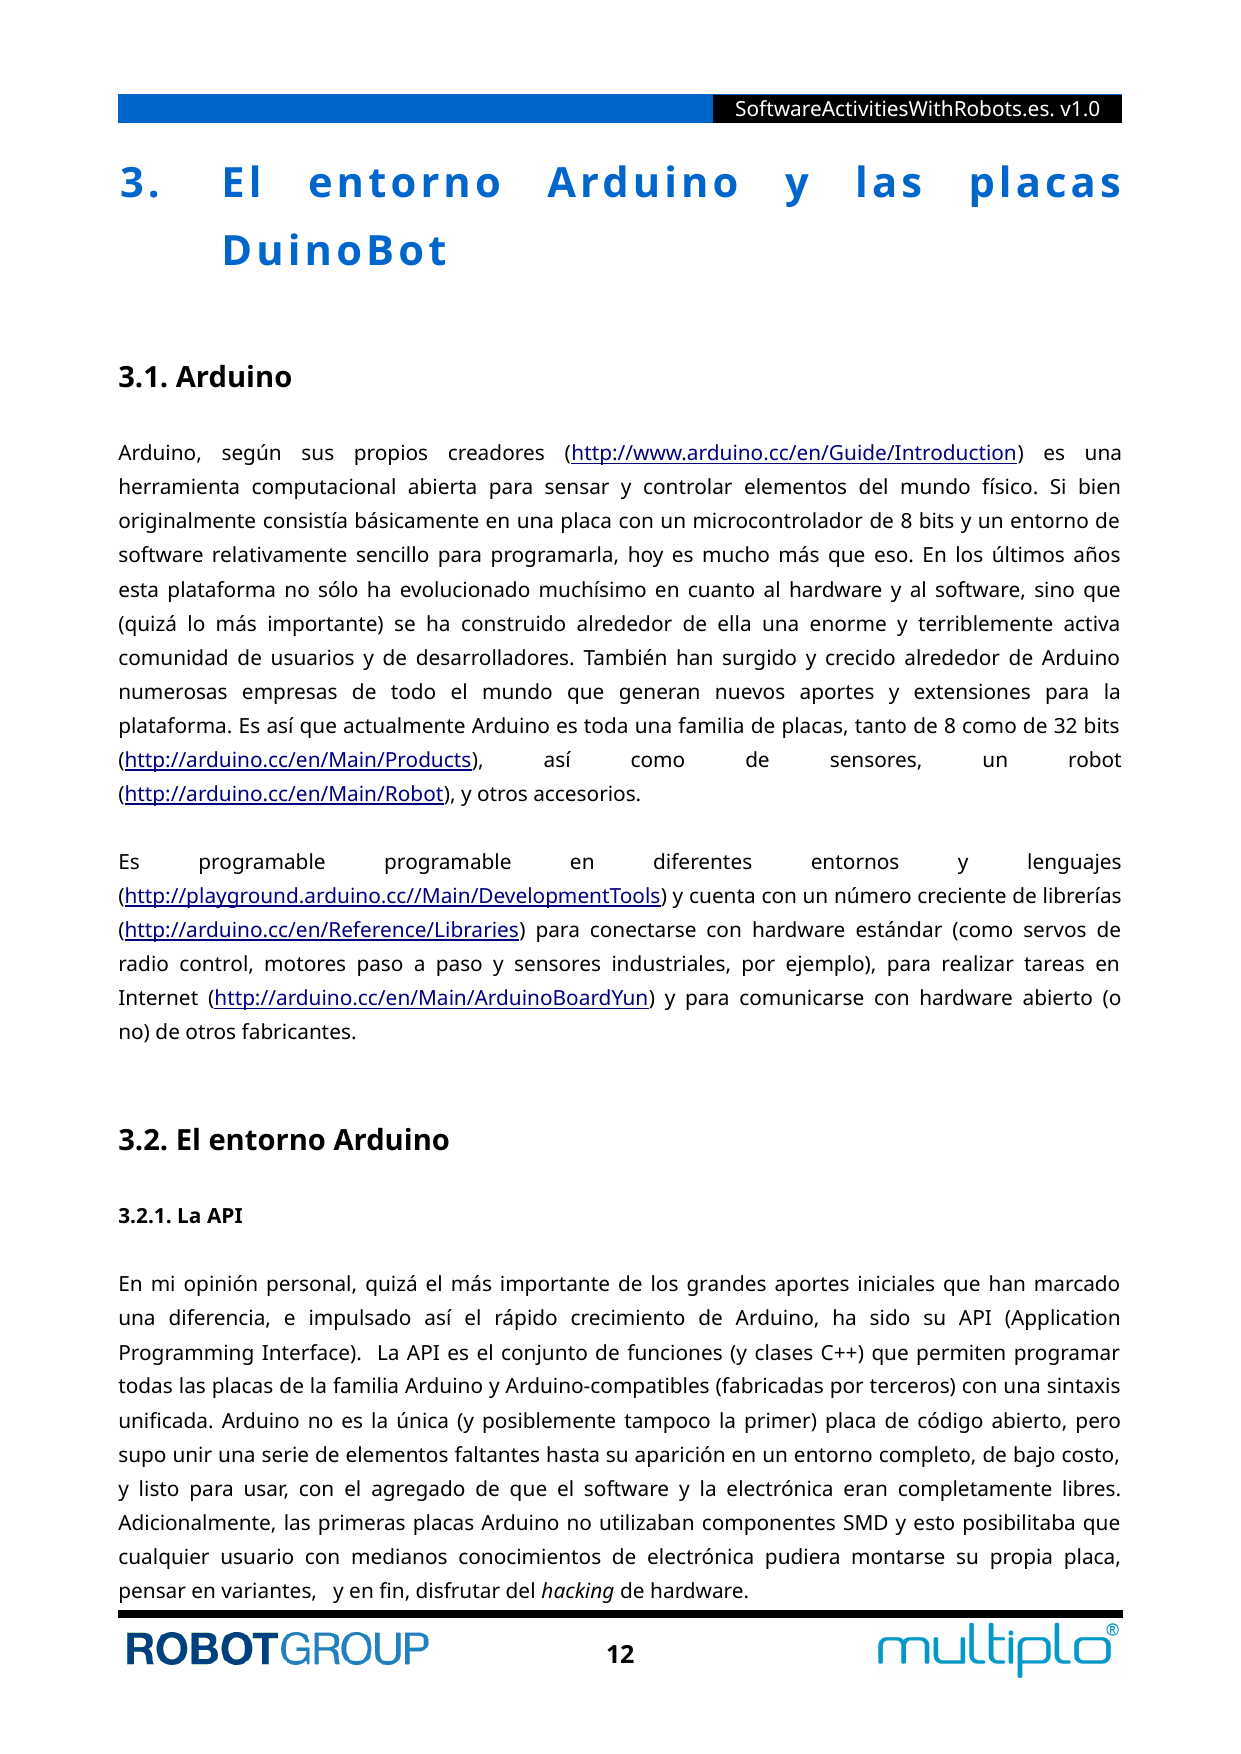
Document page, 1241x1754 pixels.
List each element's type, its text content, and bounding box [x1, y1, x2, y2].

text Es programable programable en diferentes entornos y lenguajes (http://playground.arduino.cc//Main/DevelopmentTools) y cuenta con un número creciente de librerías (http://arduino.cc/en/Reference/Libraries) para conectarse con hardware estándar (como servos de radio control, motores paso a paso y sensores industriales, por ejemplo), para realizar tareas en Internet (http://arduino.cc/en/Main/ArduinoBoardYun) y para comunicarse con hardware abierto (o no) de otros fabricantes. [118, 847, 1122, 1046]
picture [118, 1622, 434, 1673]
text Arduino, según sus propios creadores (http://www.arduino.cc/en/Guide/Introduction) es una herramienta computacional abierta para sensar y controlar elementos del mundo físico. Si bien originalmente consistía básicamente en una placa con un microcontrolador de 8 bits y un entorno de software relativamente sencillo para programarla, hoy es mucho más que eso. En los últimos años esta plataforma no sólo ha evolucionado muchísimo en cuanto al hardware y al software, sino que (quizá lo más importante) se ha construido alrededor de ella una enorme y terriblemente activa comunidad de usuarios y de desarrolladores. También han surgido y crecido alrededor de Arduino numerosas empresas de todo el mundo que generan nuevos aportes y extensiones para la plataforma. Es así que actualmente Arduino es toda una familia de placas, tanto de 8 como de 32 bits (http://arduino.cc/en/Main/Products), así como de sensores, un robot (http://arduino.cc/en/Main/Robot), y otros accesorios. [118, 438, 1122, 807]
text En mi opinión personal, quizá el más importante de los grandes aportes iniciales que han marcado una diferencia, e impulsado así el rápido crecimiento de Arduino, ha sido su API (Application Programming Interface). La API es el conjunto de funciones (y clases C++) que permiten programar todas las placas de la familia Arduino y Arduino-compatibles (fabricadas por terceros) con una sintaxis unificada. Arduino no es la única (y posiblemente tampoco la primer) placa de código abierto, pero supo unir una serie de elementos faltantes hasta su aparición en un entorno completo, de bajo costo, y listo para usar, con el agregado de que el software y la electrónica eran completamente libres. Adicionalmente, las primeras placas Arduino no utilizaban componentes SMD y esto posibilitaba que cualquier usuario con medianos conocimientos de electrónica pudiera montarse su propia placa, pensar en variantes, y en fin, disfrutar del hacking de hardware. [118, 1269, 1122, 1604]
text 3.1. Arduino [118, 357, 1122, 396]
text 3. El entorno Arduino y las placas DuinoBot [120, 152, 1122, 277]
picture [877, 1622, 1123, 1679]
text 3.2.1. La API [118, 1201, 1122, 1230]
text 3.2. El entorno Arduino [118, 1120, 1122, 1159]
